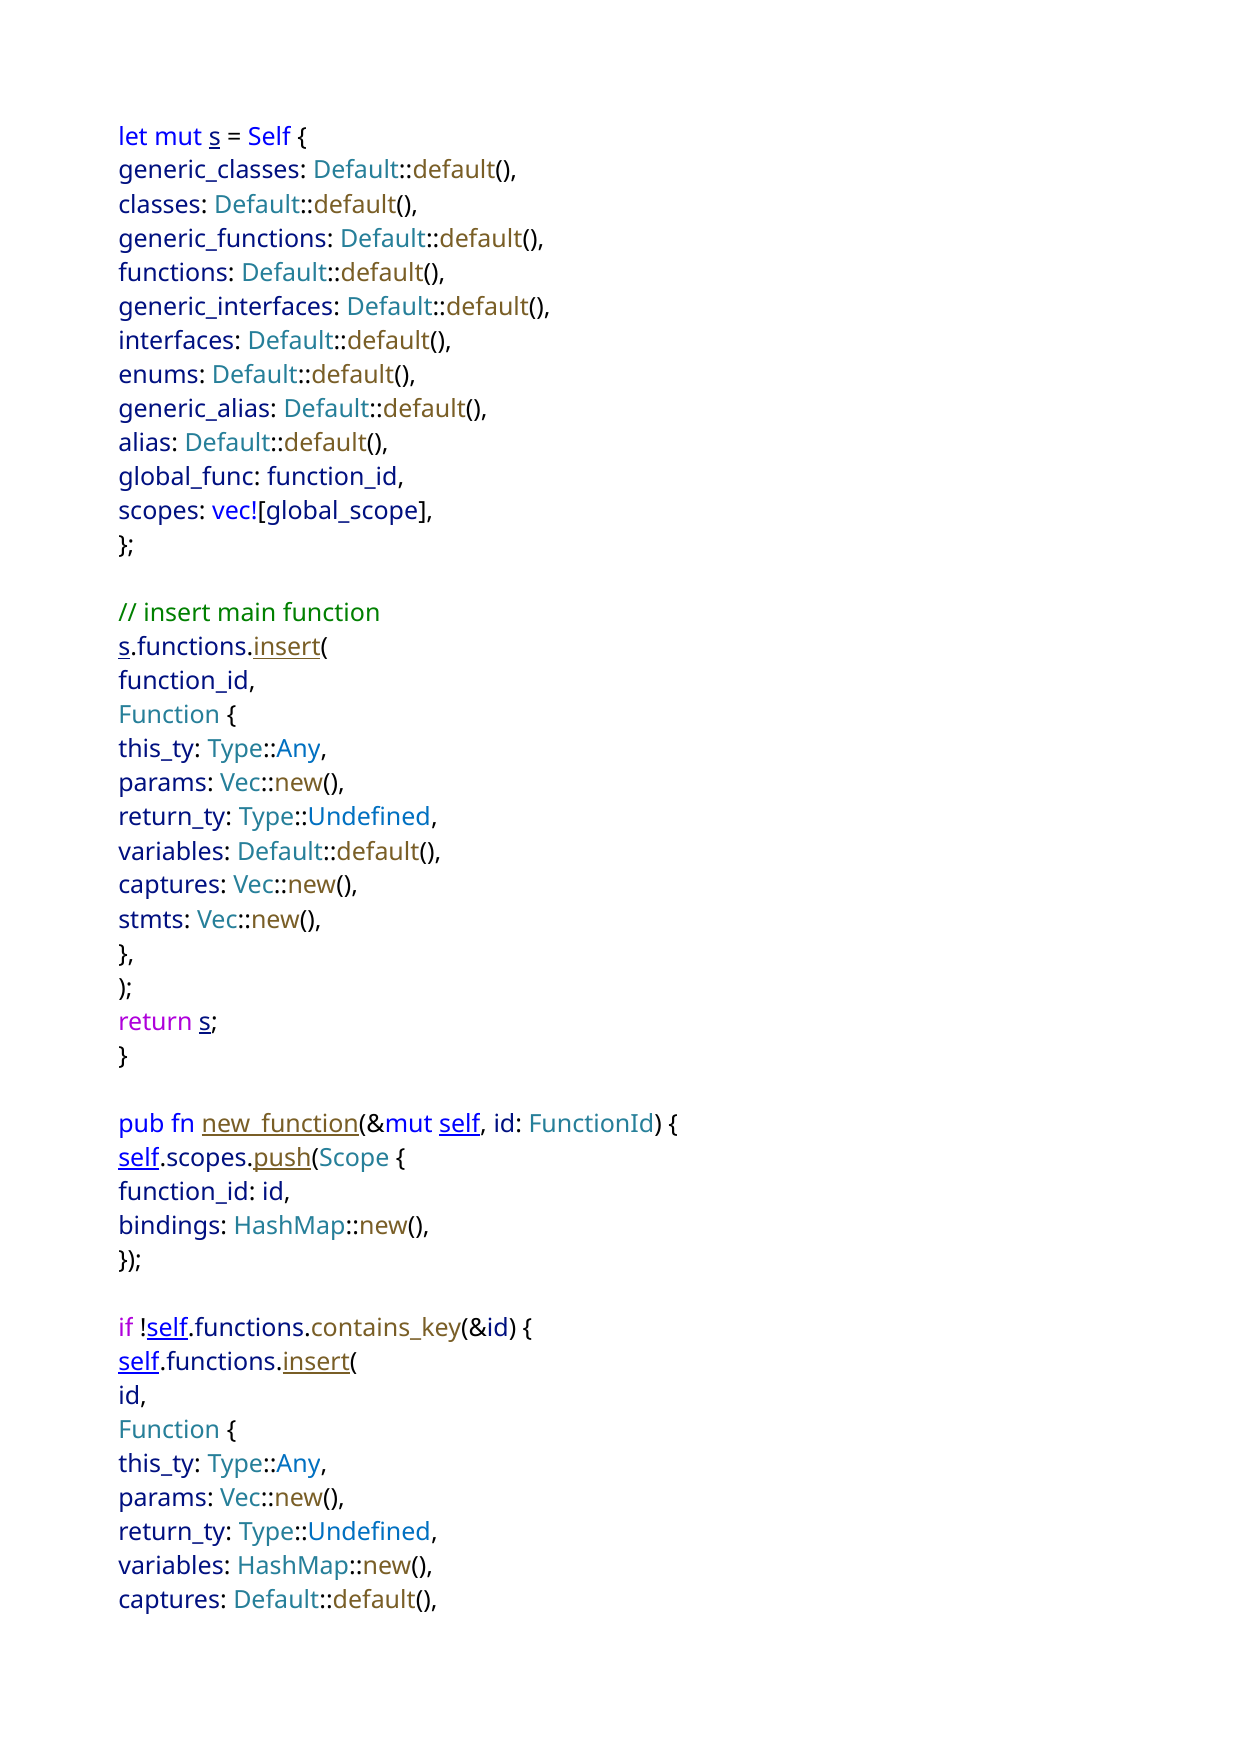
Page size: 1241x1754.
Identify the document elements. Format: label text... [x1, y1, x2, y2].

text variables: HashMap::new(), [118, 1548, 1122, 1582]
text generic_alias: Default::default(), [118, 391, 1122, 425]
text global_func: function_id, [118, 459, 1122, 493]
text this_ty: Type::Any, [118, 731, 1122, 765]
text } [118, 1037, 1122, 1072]
text Function { [118, 1412, 1122, 1446]
text }, [118, 935, 1122, 969]
text functions: Default::default(), [118, 254, 1122, 288]
text params: Vec::new(), [118, 1480, 1122, 1514]
text return_ty: Type::Undefined, [118, 1514, 1122, 1548]
text self.scopes.push(Scope { [118, 1139, 1122, 1173]
text // insert main function [118, 595, 1122, 629]
text let mut s = Self { [118, 118, 1122, 152]
text interfaces: Default::default(), [118, 322, 1122, 357]
text stmts: Vec::new(), [118, 901, 1122, 935]
text id, [118, 1377, 1122, 1412]
text enums: Default::default(), [118, 357, 1122, 391]
text if !self.functions.contains_key(&id) { [118, 1309, 1122, 1343]
text variables: Default::default(), [118, 833, 1122, 867]
text captures: Default::default(), [118, 1582, 1122, 1616]
text this_ty: Type::Any, [118, 1446, 1122, 1480]
text generic_classes: Default::default(), [118, 152, 1122, 186]
text function_id: id, [118, 1173, 1122, 1207]
text return s; [118, 1003, 1122, 1037]
text bindings: HashMap::new(), [118, 1207, 1122, 1242]
text classes: Default::default(), [118, 186, 1122, 220]
text alias: Default::default(), [118, 425, 1122, 459]
text self.functions.insert( [118, 1343, 1122, 1377]
text Function { [118, 697, 1122, 731]
text ); [118, 969, 1122, 1003]
text pub fn new_function(&mut self, id: FunctionId) { [118, 1105, 1122, 1139]
text }; [118, 527, 1122, 561]
text return_ty: Type::Undefined, [118, 799, 1122, 833]
text captures: Vec::new(), [118, 867, 1122, 901]
text }); [118, 1242, 1122, 1276]
text generic_interfaces: Default::default(), [118, 288, 1122, 322]
text s.functions.insert( [118, 629, 1122, 663]
text function_id, [118, 663, 1122, 697]
text scopes: vec![global_scope], [118, 493, 1122, 527]
text generic_functions: Default::default(), [118, 220, 1122, 254]
text params: Vec::new(), [118, 765, 1122, 799]
